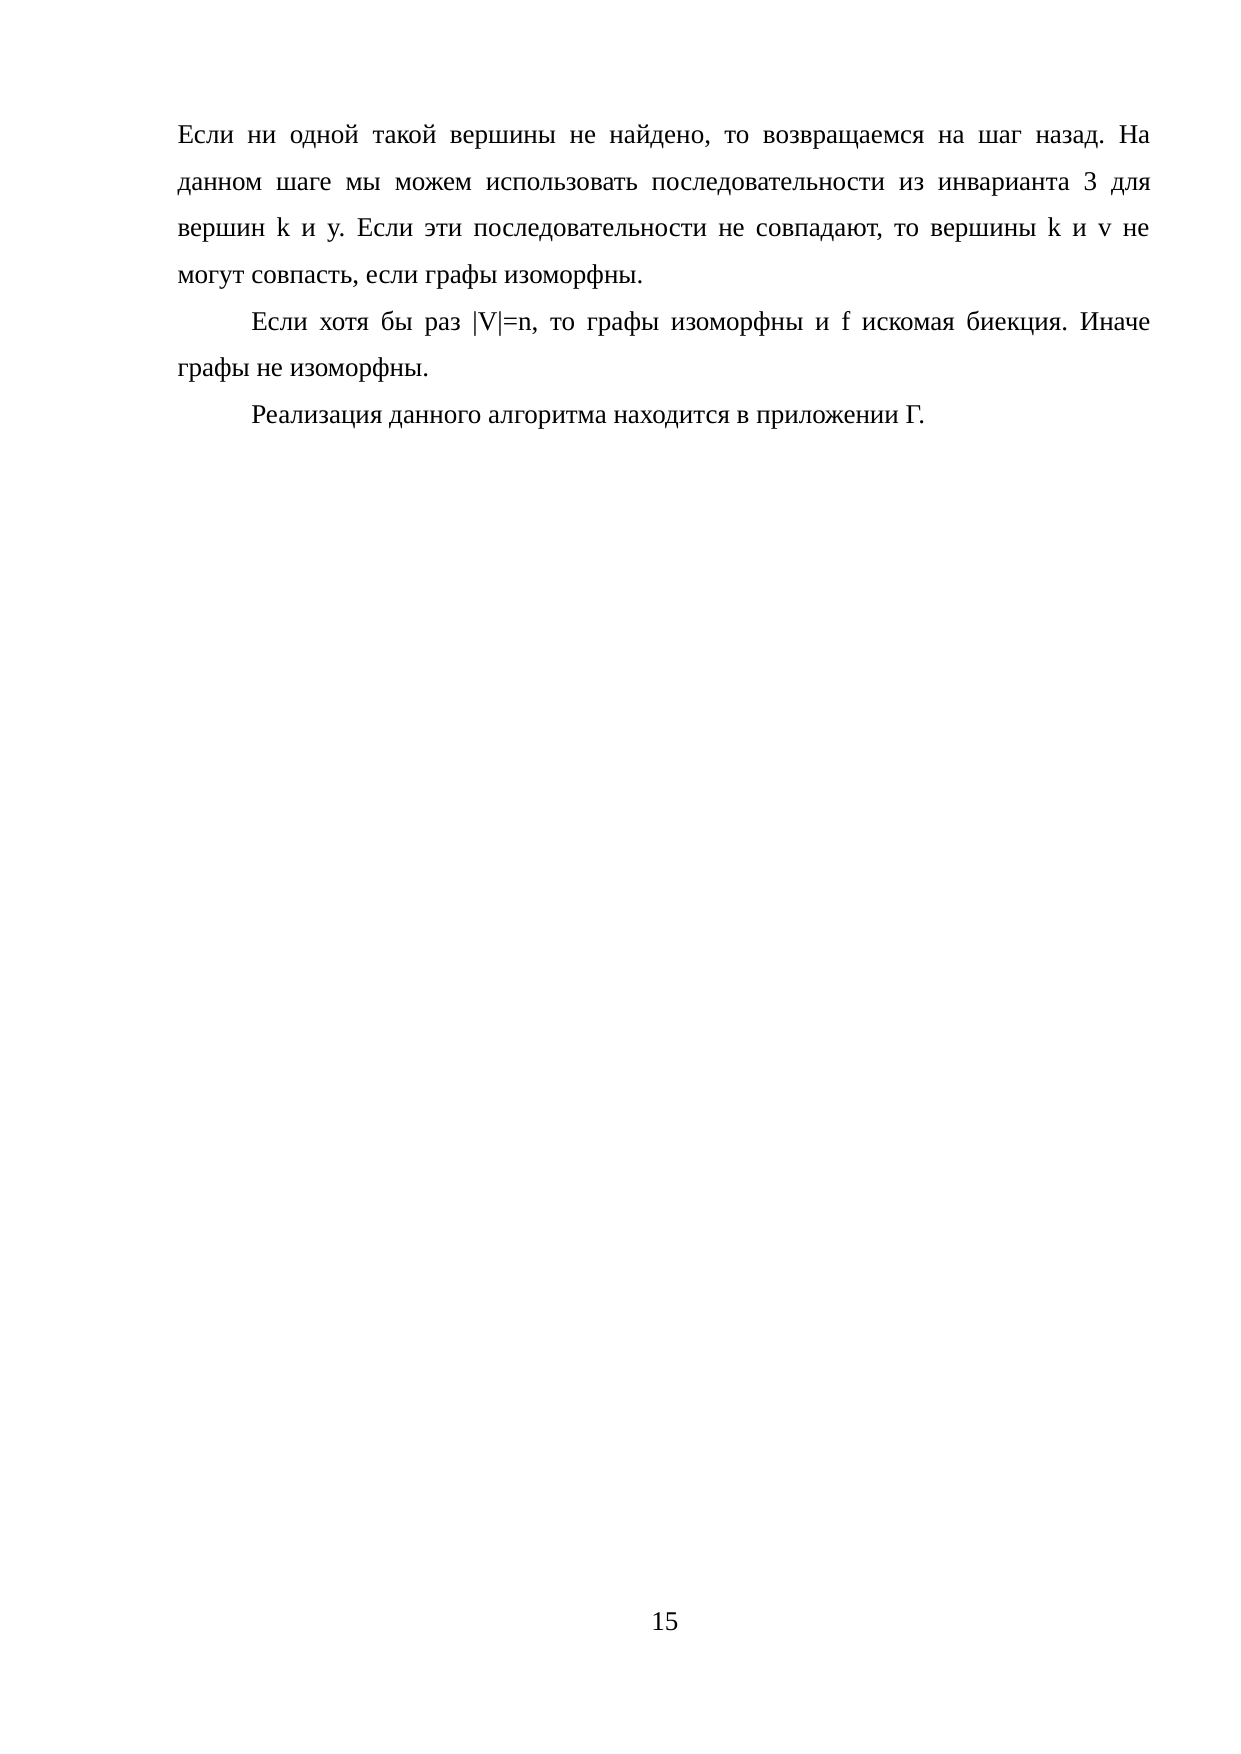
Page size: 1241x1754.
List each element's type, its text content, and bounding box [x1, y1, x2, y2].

text Реализация данного алгоритма находится в приложении Г. [177, 398, 1152, 429]
text Если хотя бы раз |V|=n, то графы изоморфны и f искомая биекция. Иначе графы не изоморфны. [177, 305, 1152, 383]
text Если ни одной такой вершины не найдено, то возвращаемся на шаг назад. На данном шаге мы можем использовать последовательности из инварианта 3 для вершин k и y. Если эти последовательности не совпадают, то вершины k и v не могут совпасть, если графы изоморфны. [177, 118, 1152, 289]
